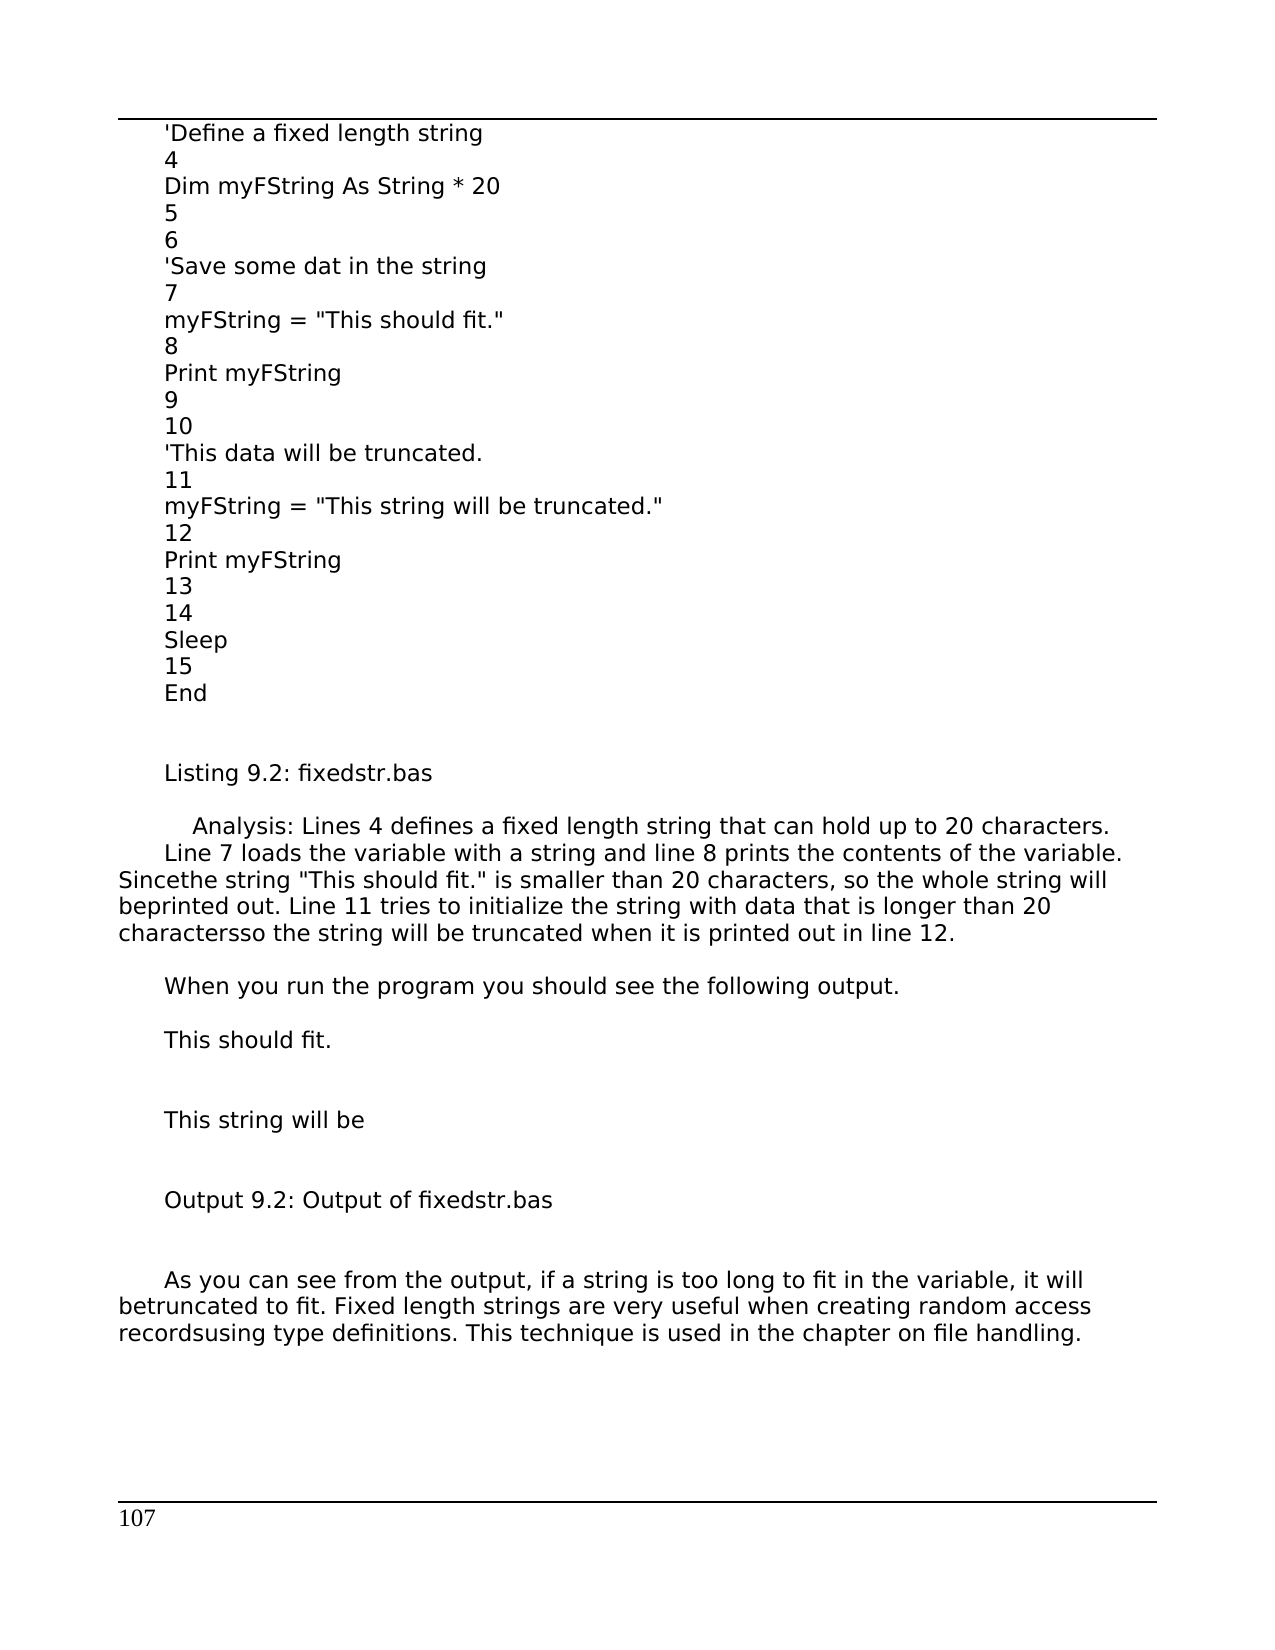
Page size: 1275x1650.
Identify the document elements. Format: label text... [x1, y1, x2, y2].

text myFString = "This should fit." [118, 307, 1157, 333]
text 5 [118, 200, 1157, 227]
text 12 [118, 520, 1157, 547]
text 14 [118, 600, 1157, 627]
text End [118, 680, 1157, 707]
text 'This data will be truncated. [118, 440, 1157, 467]
text 11 [118, 467, 1157, 493]
text 15 [118, 653, 1157, 680]
text 9 [118, 387, 1157, 413]
text Listing 9.2: fixedstr.bas [118, 760, 1157, 787]
text Output 9.2: Output of fixedstr.bas [118, 1187, 1157, 1213]
text This string will be [118, 1107, 1157, 1133]
text 'Define a fixed length string [118, 120, 1157, 147]
text 7 [118, 280, 1157, 307]
text Analysis: Lines 4 defines a fixed length string that can hold up to 20 characters. [118, 813, 1157, 840]
text 'Save some dat in the string [118, 253, 1157, 280]
text When you run the program you should see the following output. [118, 973, 1157, 1000]
text 4 [118, 147, 1157, 173]
text 13 [118, 573, 1157, 600]
text Print myFString [118, 547, 1157, 573]
text myFString = "This string will be truncated." [118, 493, 1157, 520]
text Print myFString [118, 360, 1157, 387]
text 10 [118, 413, 1157, 440]
text This should fit. [118, 1027, 1157, 1053]
text Line 7 loads the variable with a string and line 8 prints the contents of the variable. Sincethe string "This should fit." is smaller than 20 characters, so the whole string will beprinted out. Line 11 tries to initialize the string with data that is longer than 20 charactersso the string will be truncated when it is printed out in line 12. [118, 840, 1157, 947]
text Dim myFString As String * 20 [118, 173, 1157, 200]
text 8 [118, 333, 1157, 360]
text Sleep [118, 627, 1157, 653]
text 6 [118, 227, 1157, 253]
text As you can see from the output, if a string is too long to fit in the variable, it will betruncated to fit. Fixed length strings are very useful when creating random access recordsusing type definitions. This technique is used in the chapter on file handling. [118, 1267, 1157, 1347]
